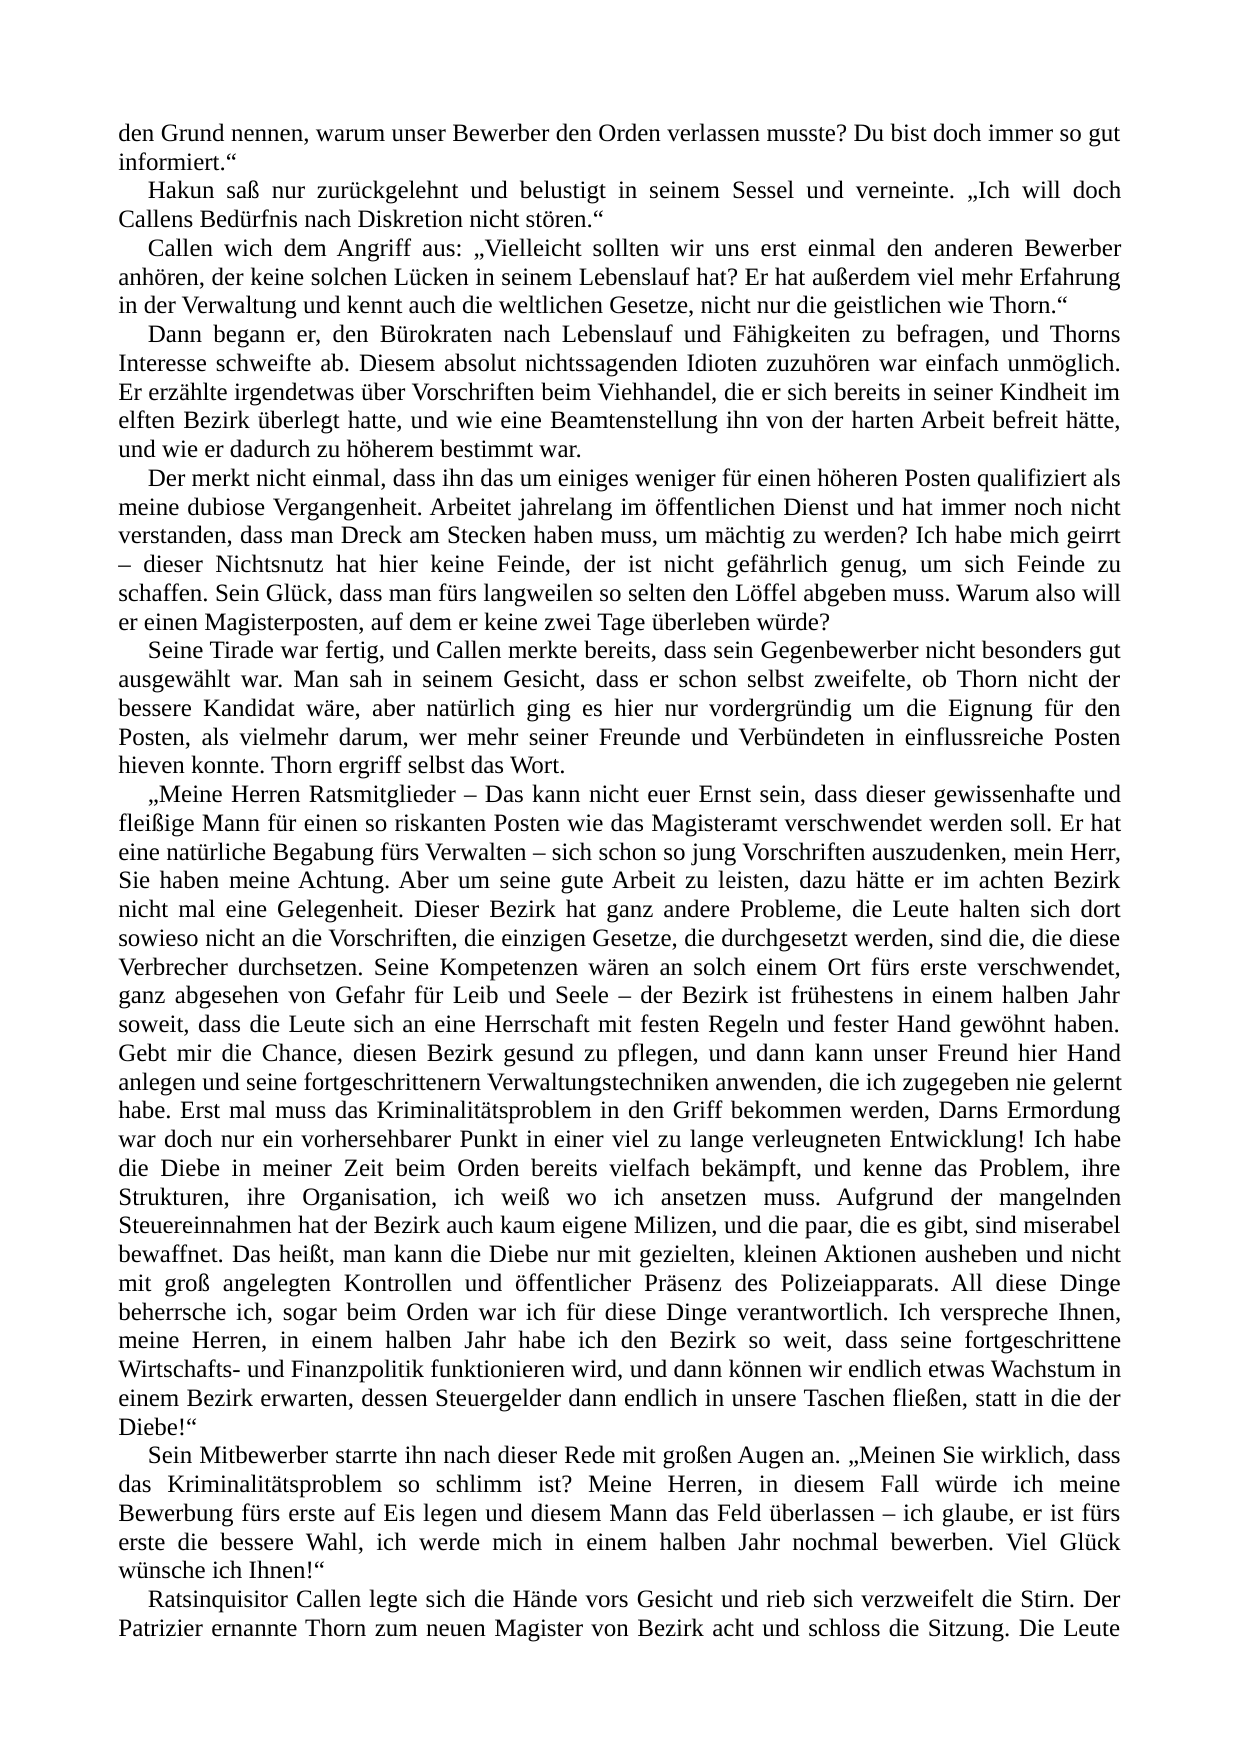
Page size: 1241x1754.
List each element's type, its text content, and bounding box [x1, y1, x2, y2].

text Seine Tirade war fertig, und Callen merkte bereits, dass sein Gegenbewerber nicht besonders gut ausgewählt war. Man sah in seinem Gesicht, dass er schon selbst zweifelte, ob Thorn nicht der bessere Kandidat wäre, aber natürlich ging es hier nur vordergründig um die Eignung für den Posten, als vielmehr darum, wer mehr seiner Freunde und Verbündeten in einflussreiche Posten hieven konnte. Thorn ergriff selbst das Wort. [118, 636, 1122, 779]
text Dann begann er, den Bürokraten nach Lebenslauf und Fähigkeiten zu befragen, und Thorns Interesse schweifte ab. Diesem absolut nichtssagenden Idioten zuzuhören war einfach unmöglich. Er erzählte irgendetwas über Vorschriften beim Viehhandel, die er sich bereits in seiner Kindheit im elften Bezirk überlegt hatte, und wie eine Beamtenstellung ihn von der harten Arbeit befreit hätte, und wie er dadurch zu höherem bestimmt war. [118, 319, 1122, 463]
text Ratsinquisitor Callen legte sich die Hände vors Gesicht und rieb sich verzweifelt die Stirn. Der Patrizier ernannte Thorn zum neuen Magister von Bezirk acht und schloss die Sitzung. Die Leute [118, 1584, 1122, 1642]
text Callen wich dem Angriff aus: „Vielleicht sollten wir uns erst einmal den anderen Bewerber anhören, der keine solchen Lücken in seinem Lebenslauf hat? Er hat außerdem viel mehr Erfahrung in der Verwaltung und kennt auch die weltlichen Gesetze, nicht nur die geistlichen wie Thorn.“ [118, 233, 1122, 319]
text Hakun saß nur zurückgelehnt und belustigt in seinem Sessel und verneinte. „Ich will doch Callens Bedürfnis nach Diskretion nicht stören.“ [118, 176, 1122, 233]
text Der merkt nicht einmal, dass ihn das um einiges weniger für einen höheren Posten qualifiziert als meine dubiose Vergangenheit. Arbeitet jahrelang im öffentlichen Dienst und hat immer noch nicht verstanden, dass man Dreck am Stecken haben muss, um mächtig zu werden? Ich habe mich geirrt – dieser Nichtsnutz hat hier keine Feinde, der ist nicht gefährlich genug, um sich Feinde zu schaffen. Sein Glück, dass man fürs langweilen so selten den Löffel abgeben muss. Warum also will er einen Magisterposten, auf dem er keine zwei Tage überleben würde? [118, 463, 1122, 636]
text „Meine Herren Ratsmitglieder – Das kann nicht euer Ernst sein, dass dieser gewissenhafte und fleißige Mann für einen so riskanten Posten wie das Magisteramt verschwendet werden soll. Er hat eine natürliche Begabung fürs Verwalten – sich schon so jung Vorschriften auszudenken, mein Herr, Sie haben meine Achtung. Aber um seine gute Arbeit zu leisten, dazu hätte er im achten Bezirk nicht mal eine Gelegenheit. Dieser Bezirk hat ganz andere Probleme, die Leute halten sich dort sowieso nicht an die Vorschriften, die einzigen Gesetze, die durchgesetzt werden, sind die, die diese Verbrecher durchsetzen. Seine Kompetenzen wären an solch einem Ort fürs erste verschwendet, ganz abgesehen von Gefahr für Leib und Seele – der Bezirk ist frühestens in einem halben Jahr soweit, dass die Leute sich an eine Herrschaft mit festen Regeln und fester Hand gewöhnt haben. Gebt mir die Chance, diesen Bezirk gesund zu pflegen, und dann kann unser Freund hier Hand anlegen und seine fortgeschrittenern Verwaltungstechniken anwenden, die ich zugegeben nie gelernt habe. Erst mal muss das Kriminalitätsproblem in den Griff bekommen werden, Darns Ermordung war doch nur ein vorhersehbarer Punkt in einer viel zu lange verleugneten Entwicklung! Ich habe die Diebe in meiner Zeit beim Orden bereits vielfach bekämpft, und kenne das Problem, ihre Strukturen, ihre Organisation, ich weiß wo ich ansetzen muss. Aufgrund der mangelnden Steuereinnahmen hat der Bezirk auch kaum eigene Milizen, und die paar, die es gibt, sind miserabel bewaffnet. Das heißt, man kann die Diebe nur mit gezielten, kleinen Aktionen ausheben und nicht mit groß angelegten Kontrollen und öffentlicher Präsenz des Polizeiapparats. All diese Dinge beherrsche ich, sogar beim Orden war ich für diese Dinge verantwortlich. Ich verspreche Ihnen, meine Herren, in einem halben Jahr habe ich den Bezirk so weit, dass seine fortgeschrittene Wirtschafts- und Finanzpolitik funktionieren wird, und dann können wir endlich etwas Wachstum in einem Bezirk erwarten, dessen Steuergelder dann endlich in unsere Taschen fließen, statt in die der Diebe!“ [118, 779, 1122, 1441]
text Sein Mitbewerber starrte ihn nach dieser Rede mit großen Augen an. „Meinen Sie wirklich, dass das Kriminalitätsproblem so schlimm ist? Meine Herren, in diesem Fall würde ich meine Bewerbung fürs erste auf Eis legen und diesem Mann das Feld überlassen – ich glaube, er ist fürs erste die bessere Wahl, ich werde mich in einem halben Jahr nochmal bewerben. Viel Glück wünsche ich Ihnen!“ [118, 1441, 1122, 1584]
text den Grund nennen, warum unser Bewerber den Orden verlassen musste? Du bist doch immer so gut informiert.“ [118, 118, 1122, 176]
